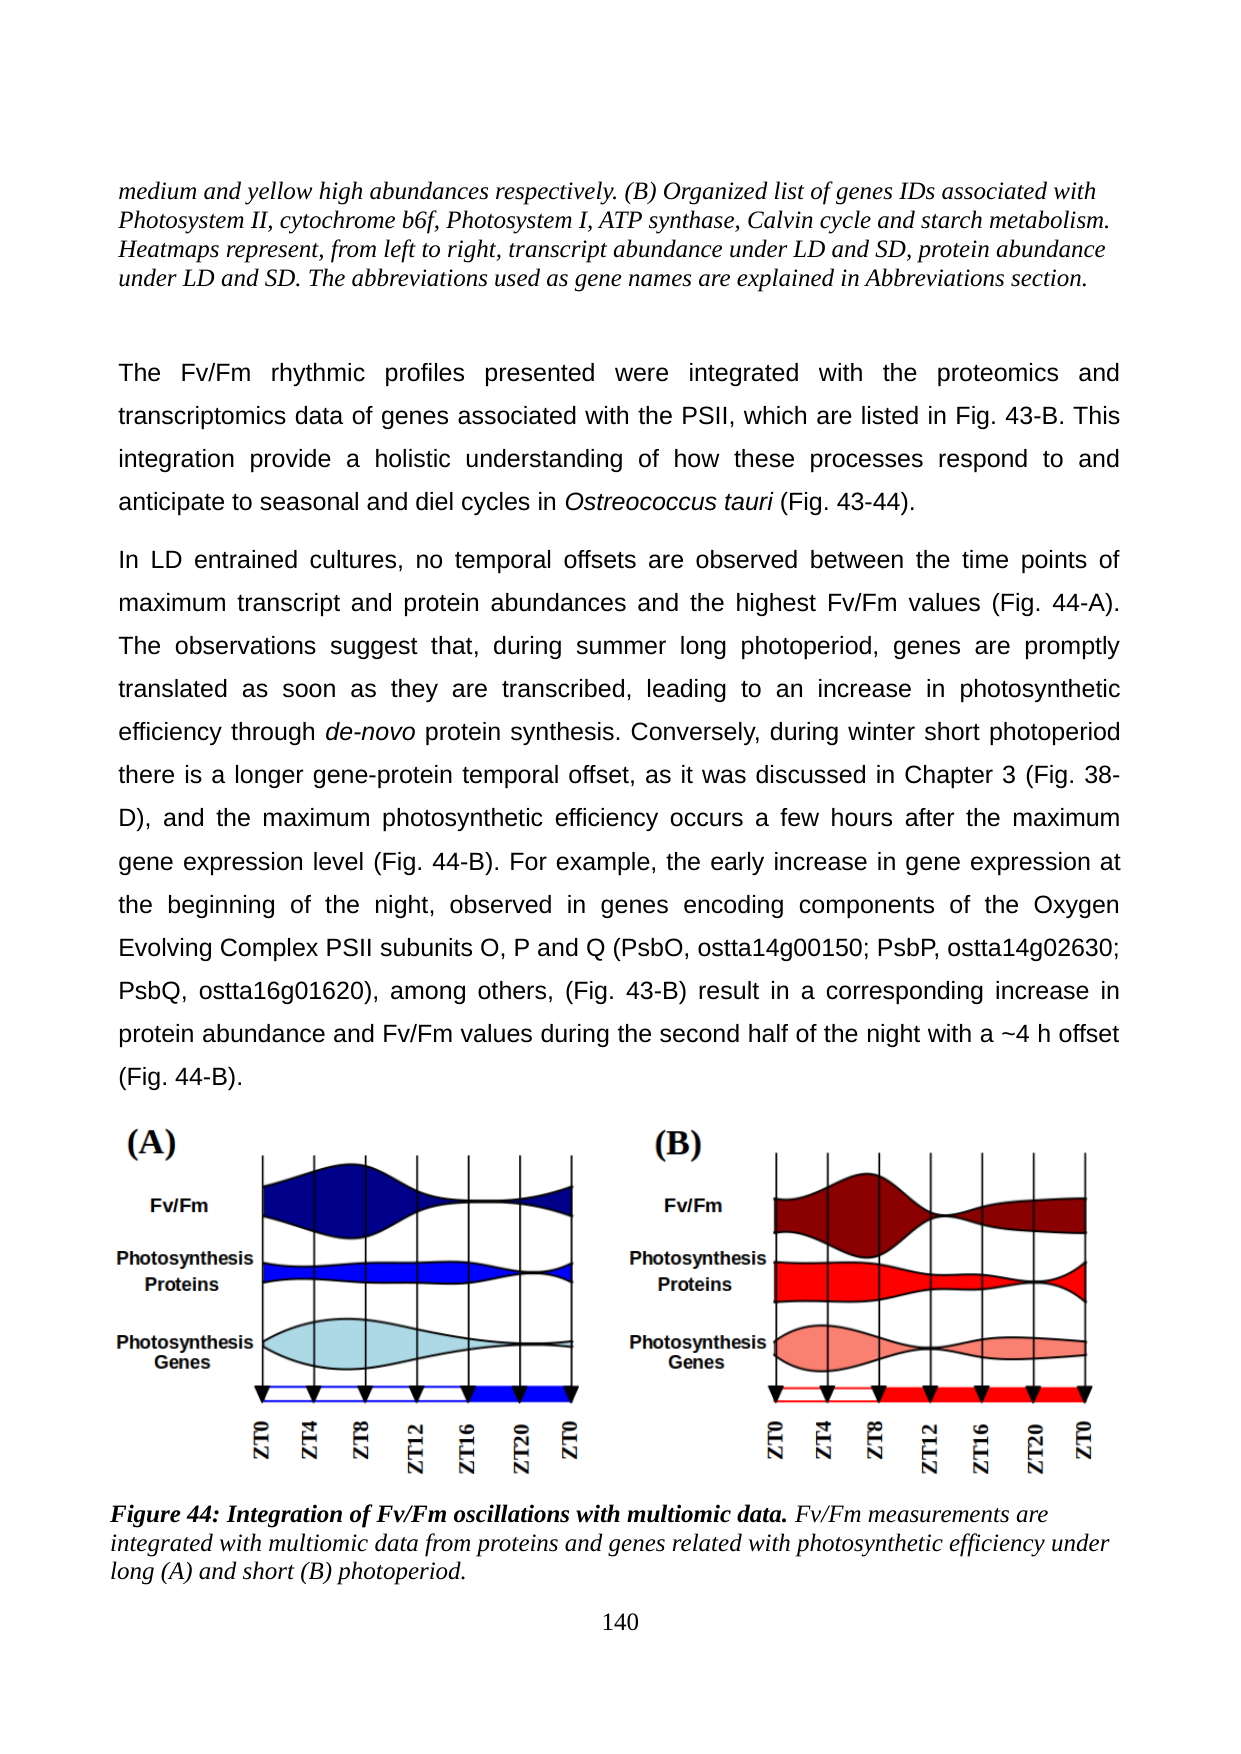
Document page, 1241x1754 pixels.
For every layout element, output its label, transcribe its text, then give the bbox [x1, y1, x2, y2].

picture [110, 1105, 1114, 1499]
text Figure 44: Integration of Fv/Fm oscillations with multiomic data. Fv/Fm measurements are integrated with multiomic data from proteins and genes related with photosynthetic efficiency under long (A) and short (B) photoperiod. [110, 1499, 1114, 1585]
text In LD entrained cultures, no temporal offsets are observed between the time points of maximum transcript and protein abundances and the highest Fv/Fm values (Fig. 44-A). The observations suggest that, during summer long photoperiod, genes are promptly translated as soon as they are transcribed, leading to an increase in photosynthetic efficiency through de-novo protein synthesis. Conversely, during winter short photoperiod there is a longer gene-protein temporal offset, as it was discussed in Chapter 3 (Fig. 38-D), and the maximum photosynthetic efficiency occurs a few hours after the maximum gene expression level (Fig. 44-B). For example, the early increase in gene expression at the beginning of the night, observed in genes encoding components of the Oxygen Evolving Complex PSII subunits O, P and Q (PsbO, ostta14g00150; PsbP, ostta14g02630; PsbQ, ostta16g01620), among others, (Fig. 43-B) result in a corresponding increase in protein abundance and Fv/Fm values during the second half of the night with a ~4 h offset (Fig. 44-B). [118, 545, 1122, 1091]
text The Fv/Fm rhythmic profiles presented were integrated with the proteomics and transcriptomics data of genes associated with the PSII, which are listed in Fig. 43-B. This integration provide a holistic understanding of how these processes respond to and anticipate to seasonal and diel cycles in Ostreococcus tauri (Fig. 43-44). [118, 358, 1122, 516]
text medium and yellow high abundances respectively. (B) Organized list of genes IDs associated with Photosystem II, cytochrome b6f, Photosystem I, ATP synthase, Calvin cycle and starch metabolism. Heatmaps represent, from left to right, transcript abundance under LD and SD, protein abundance under LD and SD. The abbreviations used as gene names are explained in Abbreviations section. [118, 176, 1122, 291]
